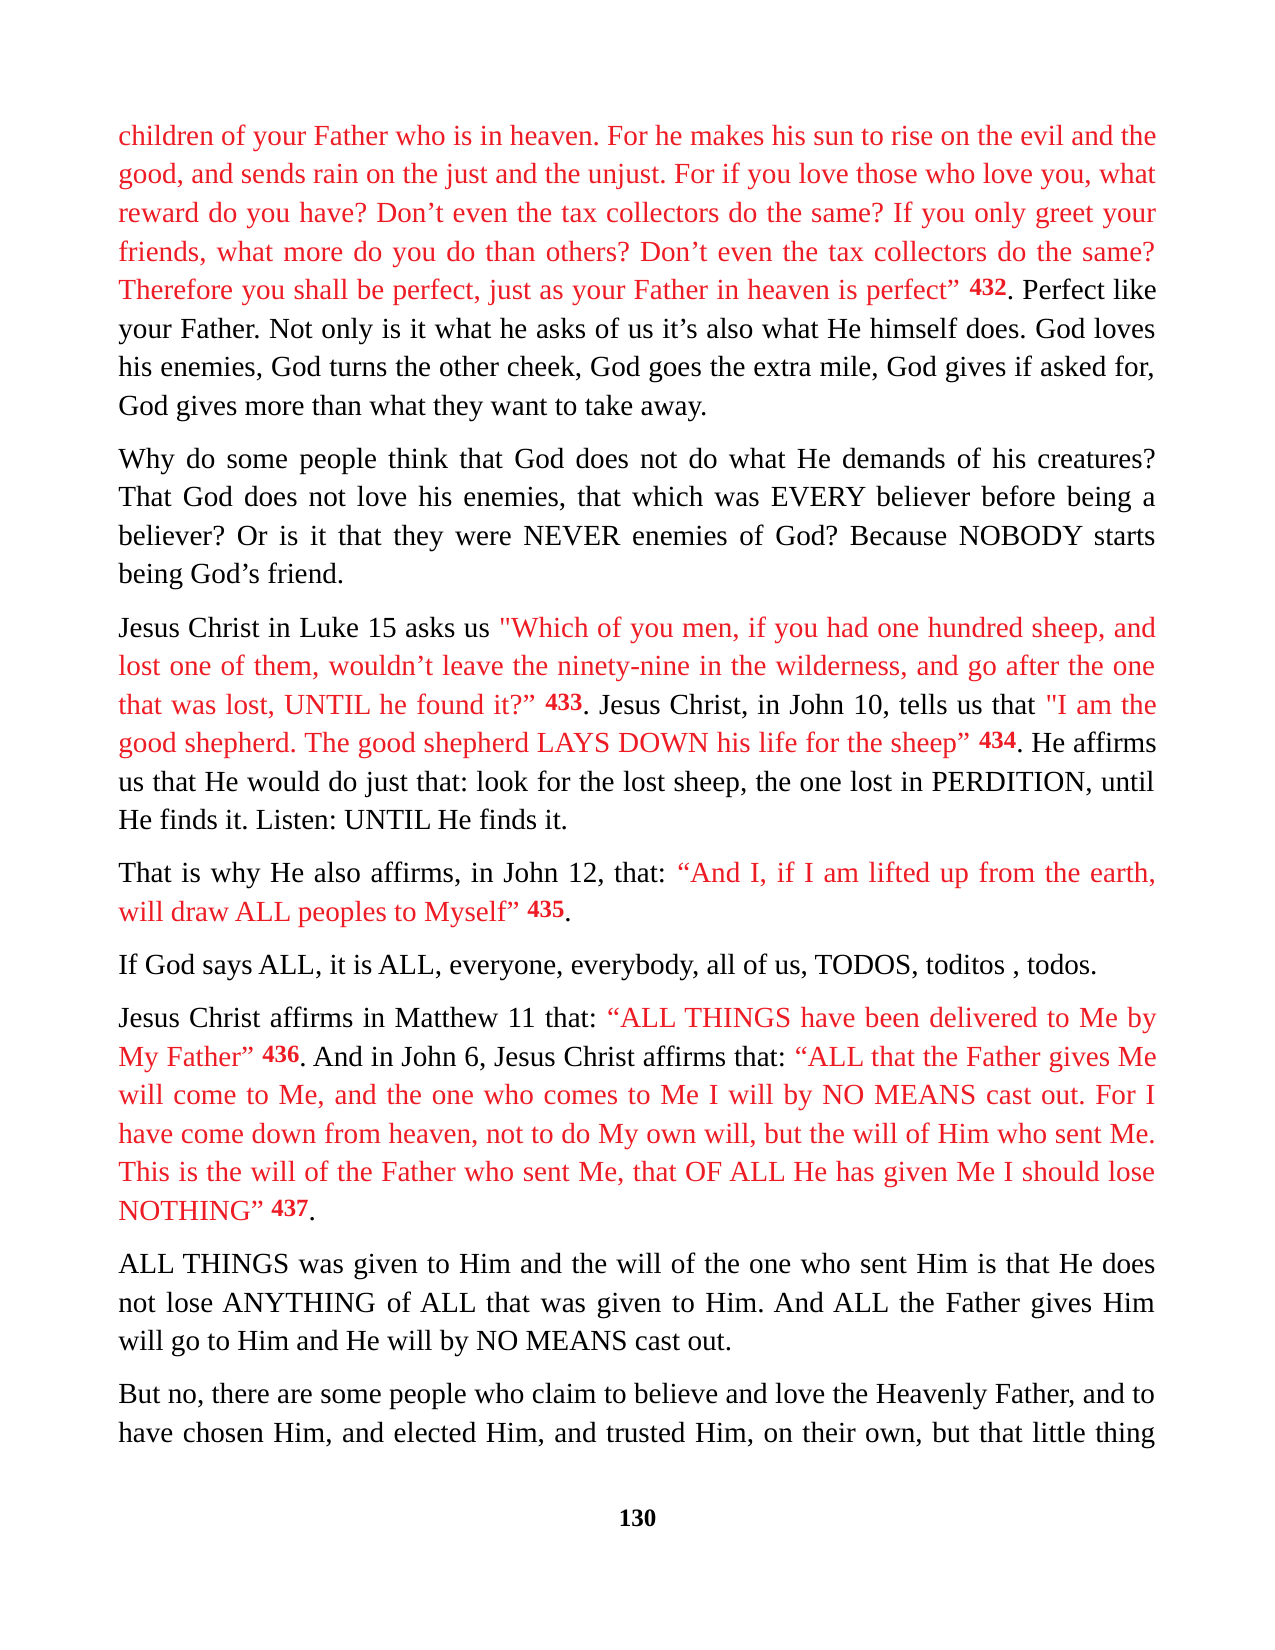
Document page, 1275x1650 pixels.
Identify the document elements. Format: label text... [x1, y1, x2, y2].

text Jesus Christ in Luke 15 asks us "Which of you men, if you had one hundred sheep, and lost one of them, wouldn’t leave the ninety-nine in the wilderness, and go after the one that was lost, UNTIL he found it?” . Jesus Christ, in John 10, tells us that "I am the good shepherd. The good shepherd LAYS DOWN his life for the sheep” . He affirms us that He would do just that: look for the lost sheep, the one lost in PERDITION, until He finds it. Listen: UNTIL He finds it. [118, 610, 1157, 836]
text Why do some people think that God does not do what He demands of his creatures? That God does not love his enemies, that which was EVERY believer before being a believer? Or is it that they were NEVER enemies of God? Because NOBODY starts being God’s friend. [118, 441, 1157, 590]
text That is why He also affirms, in John 12, that: “And I, if I am lifted up from the earth, will draw ALL peoples to Myself” . [118, 856, 1157, 928]
text If God says ALL, it is ALL, everyone, everybody, all of us, TODOS, toditos , todos. [118, 947, 1157, 981]
text Jesus Christ affirms in Matthew 11 that: “ALL THINGS have been delivered to Me by My Father” . And in John 6, Jesus Christ affirms that: “ALL that the Father gives Me will come to Me, and the one who comes to Me I will by NO MEANS cast out. For I have come down from heaven, not to do My own will, but the will of Him who sent Me. This is the will of the Father who sent Me, that OF ALL He has given Me I should lose NOTHING” . [118, 1000, 1157, 1227]
text But no, there are some people who claim to believe and love the Heavenly Father, and to have chosen Him, and elected Him, and trusted Him, on their own, but that little thing [118, 1376, 1157, 1448]
text children of your Father who is in heaven. For he makes his sun to rise on the evil and the good, and sends rain on the just and the unjust. For if you love those who love you, what reward do you have? Don’t even the tax collectors do the same? If you only greet your friends, what more do you do than others? Don’t even the tax collectors do the same? Therefore you shall be perfect, just as your Father in heaven is perfect” . Perfect like your Father. Not only is it what he asks of us it’s also what He himself does. God loves his enemies, God turns the other cheek, God goes the extra mile, God gives if asked for, God gives more than what they want to take away. [118, 118, 1157, 421]
text ALL THINGS was given to Him and the will of the one who sent Him is that He does not lose ANYTHING of ALL that was given to Him. And ALL the Father gives Him will go to Him and He will by NO MEANS cast out. [118, 1246, 1157, 1357]
